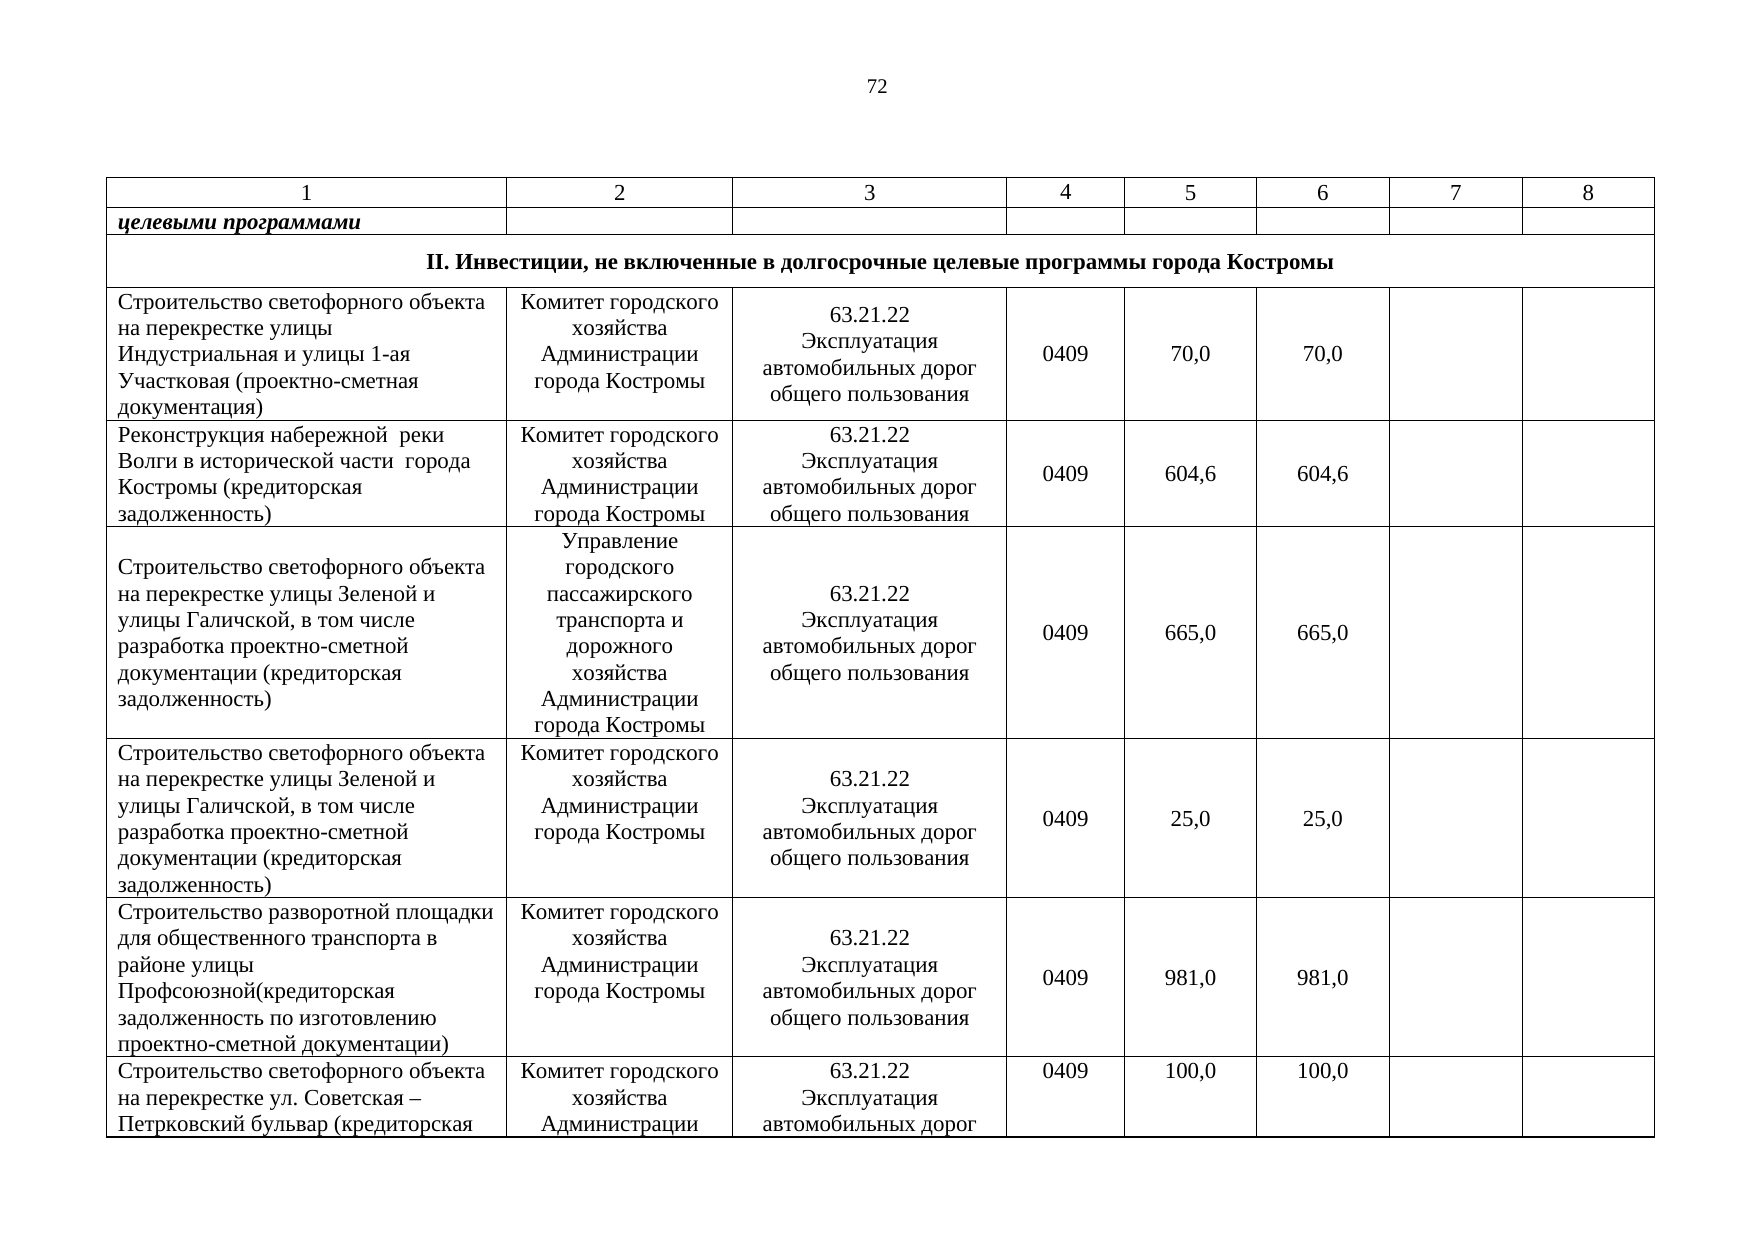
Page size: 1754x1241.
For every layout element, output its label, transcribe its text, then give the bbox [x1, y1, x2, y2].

table_cell 604,6 [1125, 421, 1256, 526]
table_cell [1390, 1057, 1522, 1136]
table_cell 981,0 [1257, 898, 1389, 1056]
table_cell [1007, 208, 1124, 234]
table_cell [1655, 897, 1700, 1056]
table_header 2 [507, 178, 732, 207]
table_cell 0409 [1007, 421, 1124, 526]
table_cell целевыми программами [107, 208, 506, 234]
table_header 3 [733, 178, 1006, 207]
table_cell Управление городского пассажирского транспорта и дорожного хозяйства Администрации города Костромы [507, 527, 732, 738]
table_cell 25,0 [1125, 739, 1256, 897]
table_cell [1125, 208, 1256, 234]
table_cell 63.21.22 Эксплуатация автомобильных дорог общего пользования [733, 288, 1006, 419]
table_cell [1655, 1056, 1700, 1136]
table_cell 0409 [1007, 898, 1124, 1056]
table_cell [1390, 421, 1522, 526]
table_cell 63.21.22 Эксплуатация автомобильных дорог общего пользования [733, 527, 1006, 738]
table_cell Реконструкция набережной реки Волги в исторической части города Костромы (кредиторская задолженность) [107, 421, 506, 526]
table_cell 981,0 [1125, 898, 1256, 1056]
table_cell [1655, 738, 1700, 897]
table_cell [1655, 207, 1700, 234]
table_cell Комитет городского хозяйства Администрации города Костромы [507, 739, 732, 897]
table_cell 0409 [1007, 288, 1124, 419]
table_cell [1257, 208, 1389, 234]
table_cell 665,0 [1125, 527, 1256, 738]
table_cell 70,0 [1257, 288, 1389, 419]
table_cell 0409 [1007, 739, 1124, 897]
table_cell [1390, 527, 1522, 738]
table_cell [1390, 288, 1522, 419]
table_header 6 [1257, 178, 1389, 207]
table_header 5 [1125, 178, 1256, 207]
table_cell Комитет городского хозяйства Администрации города Костромы [507, 898, 732, 1056]
table_cell [1655, 287, 1700, 419]
table_cell Строительство светофорного объекта на перекрестке улицы Зеленой и улицы Галичской, в том числе разработка проектно-сметной документации (кредиторская задолженность) [107, 739, 506, 897]
table_cell [1523, 421, 1654, 526]
table_cell 63.21.22 Эксплуатация автомобильных дорог общего пользования [733, 421, 1006, 526]
table_cell 63.21.22 Эксплуатация автомобильных дорог общего пользования [733, 898, 1006, 1056]
table_cell Строительство светофорного объекта на перекрестке ул. Советская – Петрковский бульвар (кредиторская [107, 1057, 506, 1136]
table_cell [507, 208, 732, 234]
table_cell [1390, 208, 1522, 234]
table_cell 25,0 [1257, 739, 1389, 897]
table_cell 604,6 [1257, 421, 1389, 526]
table_cell [1655, 420, 1700, 526]
table_header 8 [1523, 178, 1654, 207]
table_header [1655, 177, 1700, 207]
table_header 7 [1390, 178, 1522, 207]
table_cell Комитет городского хозяйства Администрации [507, 1057, 732, 1136]
table_header 1 [107, 178, 506, 207]
table_cell Строительство светофорного объекта на перекрестке улицы Зеленой и улицы Галичской, в том числе разработка проектно-сметной документации (кредиторская задолженность) [107, 527, 506, 738]
table_cell [1655, 526, 1700, 738]
table_cell Строительство светофорного объекта на перекрестке улицы Индустриальная и улицы 1-ая Участковая (проектно-сметная документация) [107, 288, 506, 419]
table_cell 70,0 [1125, 288, 1256, 419]
table_cell [1655, 234, 1700, 287]
table_cell [1523, 208, 1654, 234]
table_cell [1390, 739, 1522, 897]
table_cell 100,0 [1125, 1057, 1256, 1136]
table_cell [1523, 739, 1654, 897]
table_cell Комитет городского хозяйства Администрации города Костромы [507, 288, 732, 419]
table_cell 0409 [1007, 527, 1124, 738]
table_cell [1523, 527, 1654, 738]
table_cell [1390, 898, 1522, 1056]
table_cell 0409 [1007, 1057, 1124, 1136]
table_cell [1523, 288, 1654, 419]
table_cell Строительство разворотной площадки для общественного транспорта в районе улицы Профсоюзной(кредиторская задолженность по изготовлению проектно-сметной документации) [107, 898, 506, 1056]
table_cell II. Инвестиции, не включенные в долгосрочные целевые программы города Костромы [107, 235, 1654, 287]
table_cell [1523, 898, 1654, 1056]
table_cell 665,0 [1257, 527, 1389, 738]
table_cell 63.21.22 Эксплуатация автомобильных дорог общего пользования [733, 739, 1006, 897]
table_cell 63.21.22 Эксплуатация автомобильных дорог [733, 1057, 1006, 1136]
table_cell Комитет городского хозяйства Администрации города Костромы [507, 421, 732, 526]
table_cell 100,0 [1257, 1057, 1389, 1136]
table_cell [733, 208, 1006, 234]
table_header 4 [1007, 178, 1124, 207]
table_cell [1523, 1057, 1654, 1136]
